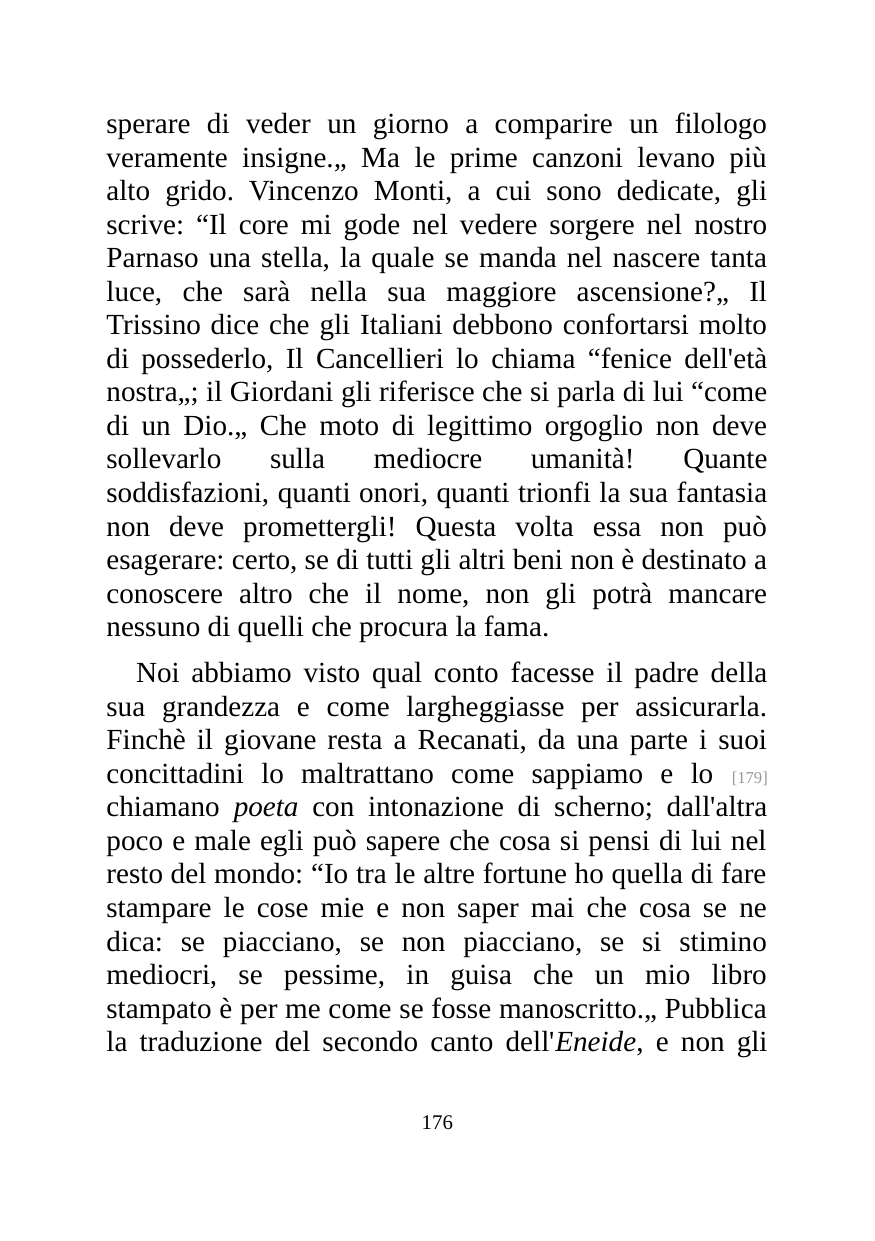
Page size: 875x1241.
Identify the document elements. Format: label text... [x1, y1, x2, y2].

text Noi abbiamo visto qual conto facesse il padre della sua grandezza e come largheggiasse per assicurarla. Finchè il giovane resta a Recanati, da una parte i suoi concittadini lo maltrattano come sappiamo e lo [179] chiamano poeta con intonazione di scherno; dall'altra poco e male egli può sapere che cosa si pensi di lui nel resto del mondo: “Io tra le altre fortune ho quella di fare stampare le cose mie e non saper mai che cosa se ne dica: se piacciano, se non piacciano, se si stimino mediocri, se pessime, in guisa che un mio libro stampato è per me come se fosse manoscritto.„ Pubblica la traduzione del secondo canto dell'Eneide, e non gli [106, 655, 768, 1058]
text sperare di veder un giorno a comparire un filologo veramente insigne.„ Ma le prime canzoni levano più alto grido. Vincenzo Monti, a cui sono dedicate, gli scrive: “Il core mi gode nel vedere sorgere nel nostro Parnaso una stella, la quale se manda nel nascere tanta luce, che sarà nella sua maggiore ascensione?„ Il Trissino dice che gli Italiani debbono confortarsi molto di possederlo, Il Cancellieri lo chiama “fenice dell'età nostra„; il Giordani gli riferisce che si parla di lui “come di un Dio.„ Che moto di legittimo orgoglio non deve sollevarlo sulla mediocre umanità! Quante soddisfazioni, quanti onori, quanti trionfi la sua fantasia non deve promettergli! Questa volta essa non può esagerare: certo, se di tutti gli altri beni non è destinato a conoscere altro che il nome, non gli potrà mancare nessuno di quelli che procura la fama. [106, 106, 768, 643]
